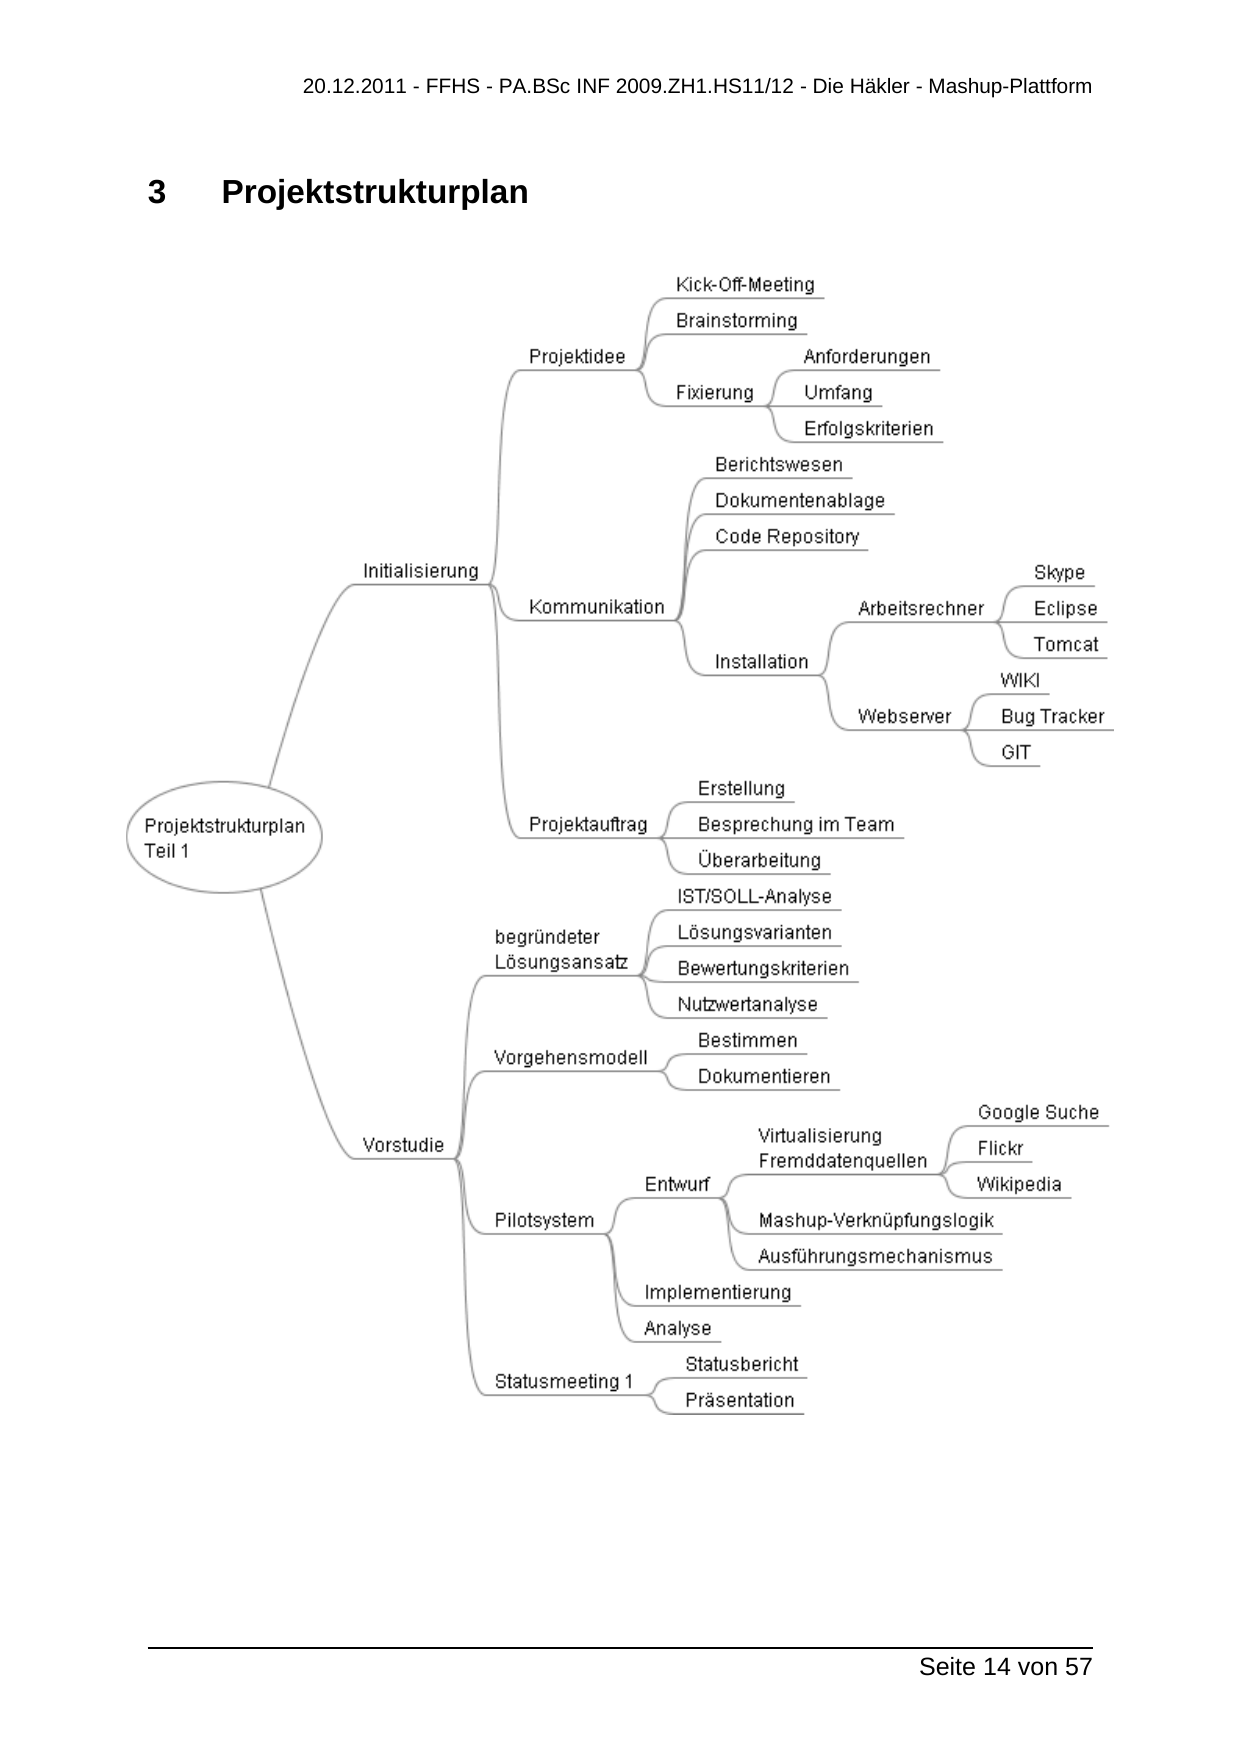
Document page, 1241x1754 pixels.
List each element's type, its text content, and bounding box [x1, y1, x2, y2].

subtitle Projektstrukturplan [148, 173, 1093, 211]
picture [126, 268, 1114, 1415]
